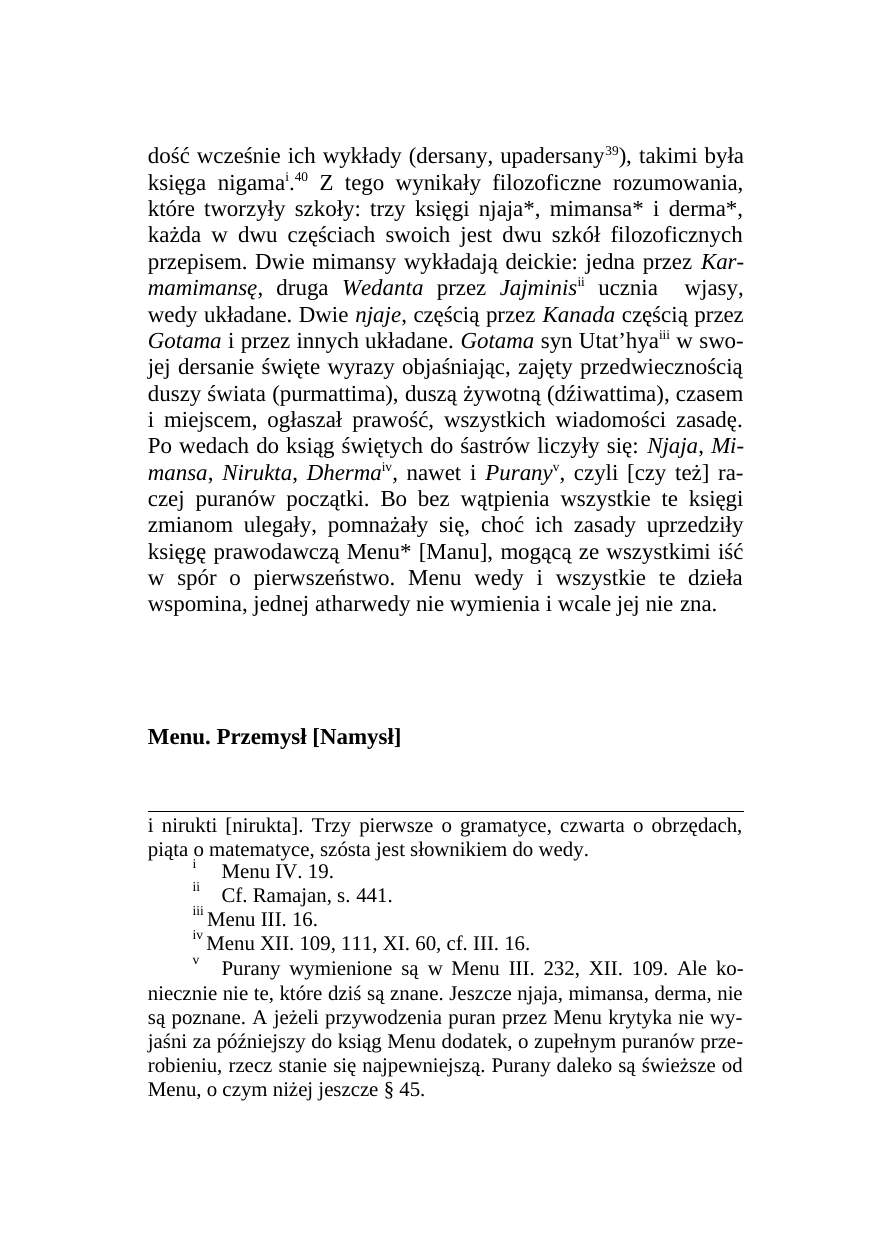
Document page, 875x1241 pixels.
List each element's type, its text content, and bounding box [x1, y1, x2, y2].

text v Purany wymienione są w Menu III. 232, XII. 109. Ale ko- [148, 955, 868, 981]
text dość wcześnie ich wykłady (dersany, upadersany39), takimi była księga nigamai.40 Z tego wynikały filozoficzne rozumowania, które tworzyły szkoły: trzy księgi njaja*, mimansa* i derma*, każda w dwu częściach swoich jest dwu szkół filozoficznych przepisem. Dwie mimansy wykładają deickie: jedna przez Kar- mamimansę, druga Wedanta przez Jajminisii ucznia wjasy, wedy układane. Dwie njaje, częścią przez Kanada częścią przez Gotama i przez innych układane. Gotama syn Utat’hyaiii w swo- jej dersanie święte wyrazy objaśniając, zajęty przedwiecznością duszy świata (purmattima), duszą żywotną (dźiwattima), czasem i miejscem, ogłaszał prawość, wszystkich wiadomości zasadę. Po wedach do ksiąg świętych do śastrów liczyły się: Njaja, Mi- mansa, Nirukta, Dhermaiv, nawet i Puranyv, czyli [czy też] ra- czej puranów początki. Bo bez wątpienia wszystkie te księgi zmianom ulegały, pomnażały się, choć ich zasady uprzedziły księgę prawodawczą Menu* [Manu], mogącą ze wszystkimi iść w spór o pierwszeństwo. Menu wedy i wszystkie te dzieła wspomina, jednej atharwedy nie wymienia i wcale jej nie zna. [148, 142, 744, 617]
text i Menu IV. 19. [192, 861, 868, 883]
text ii Cf. Ramajan, s. 441. [192, 883, 868, 907]
text iii Menu III. 16. [192, 907, 868, 931]
text i nirukti [nirukta]. Trzy pierwsze o gramatyce, czwarta o obrzędach, piąta o matematyce, szósta jest słownikiem do wedy. [148, 813, 744, 861]
text iv Menu XII. 109, 111, XI. 60, cf. III. 16. [192, 931, 868, 955]
subtitle Menu. Przemysł [Namysł] [148, 723, 868, 749]
text niecznie nie te, które dziś są znane. Jeszcze njaja, mimansa, derma, nie są poznane. A jeżeli przywodzenia puran przez Menu krytyka nie wy- jaśni za późniejszy do ksiąg Menu dodatek, o zupełnym puranów prze- robieniu, rzecz stanie się najpewniejszą. Purany daleko są świeższe od Menu, o czym niżej jeszcze § 45. [148, 981, 744, 1101]
